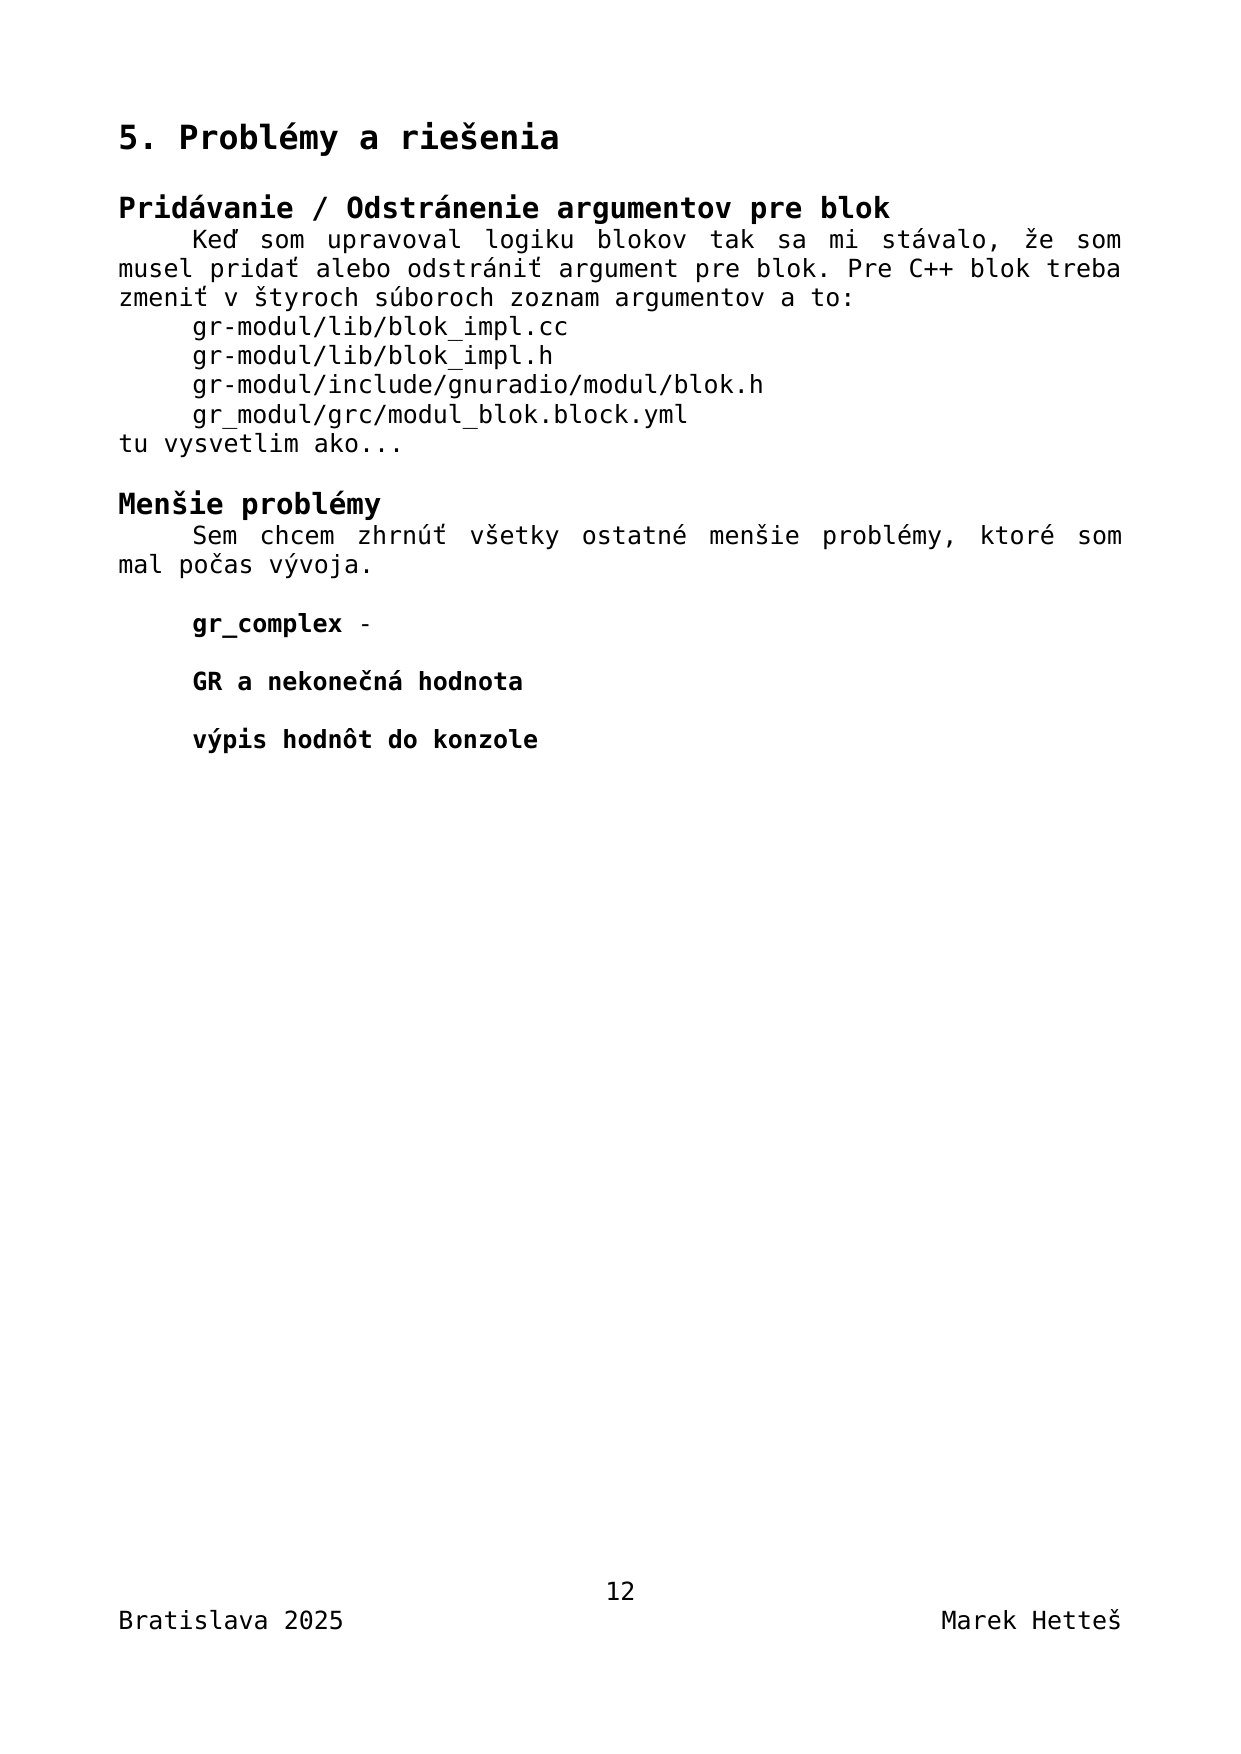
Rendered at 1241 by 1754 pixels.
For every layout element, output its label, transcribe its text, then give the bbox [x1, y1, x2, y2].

text gr_modul/grc/modul_blok.block.yml [118, 400, 1122, 429]
text Pridávanie / Odstránenie argumentov pre blok [118, 191, 1122, 225]
text 5. Problémy a riešenia [118, 118, 1122, 157]
text GR a nekonečná hodnota [118, 667, 1122, 696]
text výpis hodnôt do konzole [118, 726, 1122, 755]
text gr-modul/lib/blok_impl.cc [118, 312, 1122, 342]
text tu vysvetlim ako... [118, 429, 1122, 458]
text gr-modul/include/gnuradio/modul/blok.h [118, 371, 1122, 400]
text Sem chcem zhrnúť všetky ostatné menšie problémy, ktoré som mal počas vývoja. [118, 521, 1122, 580]
text gr-modul/lib/blok_impl.h [118, 342, 1122, 371]
text Keď som upravoval logiku blokov tak sa mi stávalo, že som musel pridať alebo odstrániť argument pre blok. Pre C++ blok treba zmeniť v štyroch súboroch zoznam argumentov a to: [118, 225, 1122, 312]
text gr_complex - [118, 609, 1122, 638]
text Menšie problémy [118, 487, 1122, 521]
